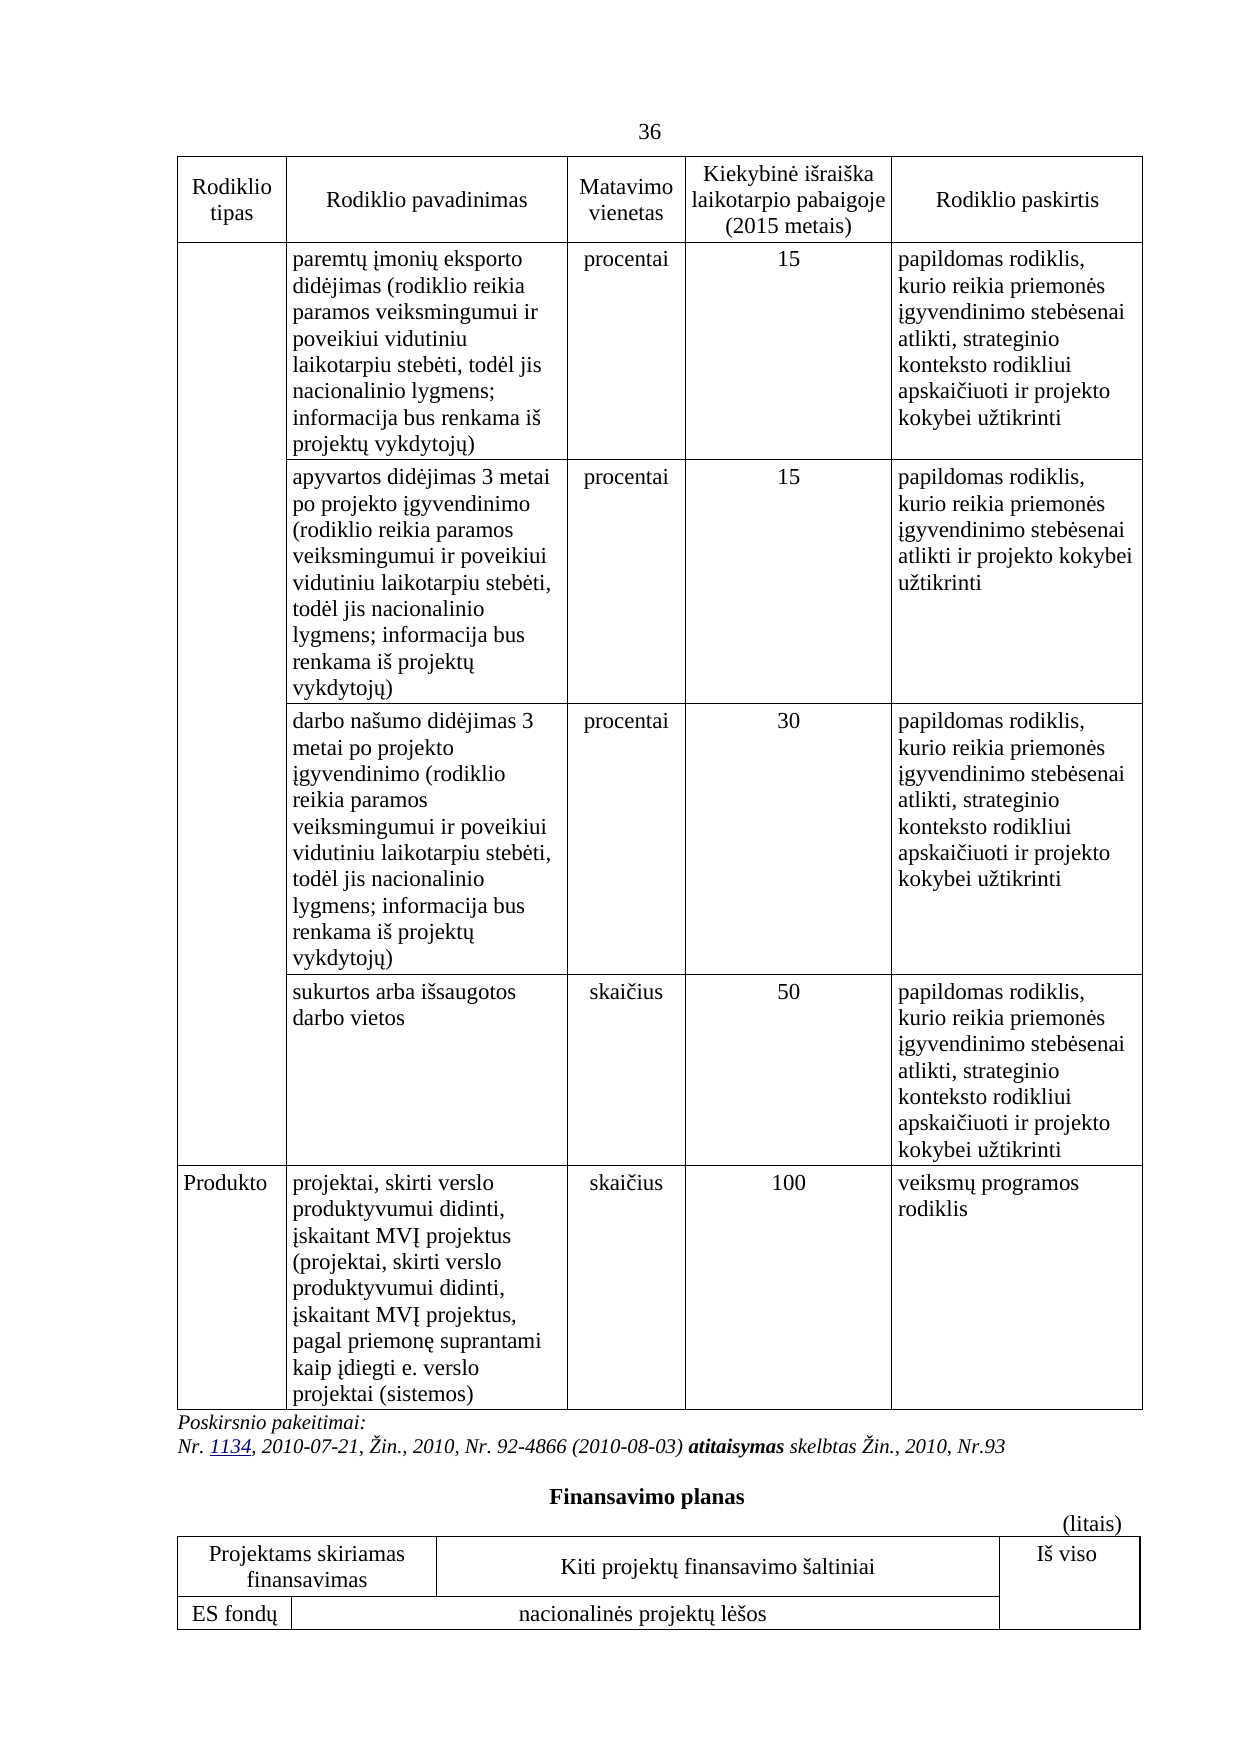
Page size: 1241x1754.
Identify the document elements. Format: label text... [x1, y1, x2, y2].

table_cell veiksmų programos rodiklis [892, 1166, 1142, 1409]
table_header Rodiklio paskirtis [892, 157, 1142, 242]
table_header Projektams skiriamas finansavimas [178, 1537, 436, 1596]
table_cell papildomas rodiklis, kurio reikia priemonės įgyvendinimo stebėsenai atlikti, strateginio konteksto rodikliui apskaičiuoti ir projekto kokybei užtikrinti [892, 243, 1142, 459]
table_cell 15 [686, 460, 891, 703]
table_cell sukurtos arba išsaugotos darbo vietos [287, 975, 567, 1165]
table_cell apyvartos didėjimas 3 metai po projekto įgyvendinimo (rodiklio reikia paramos veiksmingumui ir poveikiui vidutiniu laikotarpiu stebėti, todėl jis nacionalinio lygmens; informacija bus renkama iš projektų vykdytojų) [287, 460, 567, 703]
table_cell skaičius [568, 975, 685, 1165]
table_cell procentai [568, 704, 685, 974]
table_header Kiekybinė išraiška laikotarpio pabaigoje (2015 metais) [686, 157, 891, 242]
list (litais) [215, 1510, 1122, 1536]
table_header Rodiklio pavadinimas [287, 157, 567, 242]
table_cell papildomas rodiklis, kurio reikia priemonės įgyvendinimo stebėsenai atlikti ir projekto kokybei užtikrinti [892, 460, 1142, 703]
table_cell 15 [686, 243, 891, 459]
table_cell projektai, skirti verslo produktyvumui didinti, įskaitant MVĮ projektus (projektai, skirti verslo produktyvumui didinti, įskaitant MVĮ projektus, pagal priemonę suprantami kaip įdiegti e. verslo projektai (sistemos) [287, 1166, 567, 1409]
table_cell 100 [686, 1166, 891, 1409]
table_cell nacionalinės projektų lėšos [292, 1597, 999, 1629]
text Poskirsnio pakeitimai: [177, 1410, 1122, 1434]
text Nr. 1134, 2010-07-21, Žin., 2010, Nr. 92-4866 (2010-08-03) atitaisymas skelbtas Žin., 2010, Nr.93 [177, 1434, 1122, 1458]
table_cell [178, 243, 286, 1165]
table_header Kiti projektų finansavimo šaltiniai [437, 1537, 999, 1596]
text Finansavimo planas [177, 1483, 1122, 1510]
table_cell skaičius [568, 1166, 685, 1409]
table_header Iš viso [1000, 1537, 1139, 1629]
table_cell papildomas rodiklis, kurio reikia priemonės įgyvendinimo stebėsenai atlikti, strateginio konteksto rodikliui apskaičiuoti ir projekto kokybei užtikrinti [892, 975, 1142, 1165]
table_cell 30 [686, 704, 891, 974]
table_header Rodiklio tipas [178, 157, 286, 242]
table_header Matavimo vienetas [568, 157, 685, 242]
table_cell paremtų įmonių eksporto didėjimas (rodiklio reikia paramos veiksmingumui ir poveikiui vidutiniu laikotarpiu stebėti, todėl jis nacionalinio lygmens; informacija bus renkama iš projektų vykdytojų) [287, 243, 567, 459]
table_cell procentai [568, 460, 685, 703]
table_cell darbo našumo didėjimas 3 metai po projekto įgyvendinimo (rodiklio reikia paramos veiksmingumui ir poveikiui vidutiniu laikotarpiu stebėti, todėl jis nacionalinio lygmens; informacija bus renkama iš projektų vykdytojų) [287, 704, 567, 974]
table_cell Produkto [178, 1166, 286, 1409]
table_cell papildomas rodiklis, kurio reikia priemonės įgyvendinimo stebėsenai atlikti, strateginio konteksto rodikliui apskaičiuoti ir projekto kokybei užtikrinti [892, 704, 1142, 974]
table_cell procentai [568, 243, 685, 459]
table_cell ES fondų [178, 1597, 291, 1629]
table_cell 50 [686, 975, 891, 1165]
